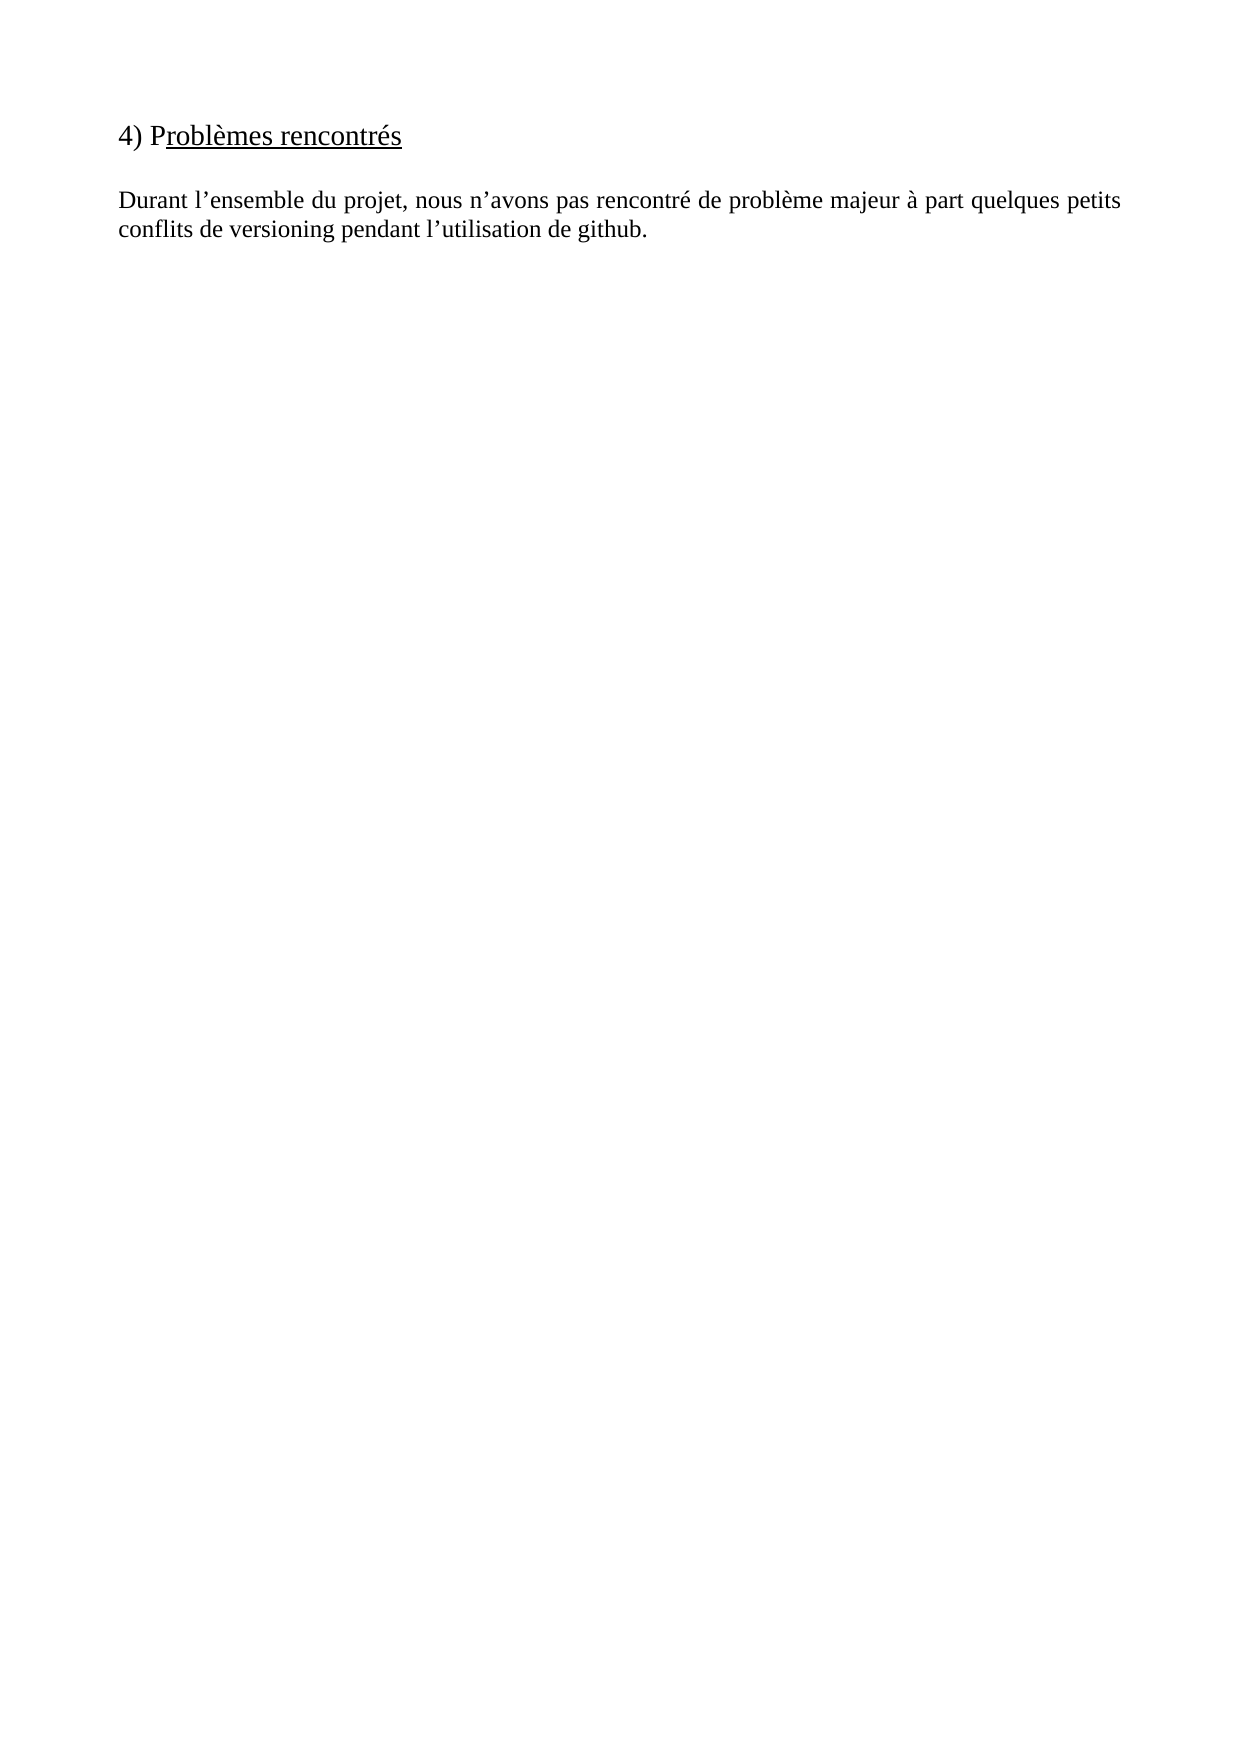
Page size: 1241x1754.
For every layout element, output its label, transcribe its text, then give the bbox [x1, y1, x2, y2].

text 4) Problèmes rencontrés [118, 118, 1122, 152]
text Durant l’ensemble du projet, nous n’avons pas rencontré de problème majeur à part quelques petits conflits de versioning pendant l’utilisation de github. [118, 185, 1122, 243]
